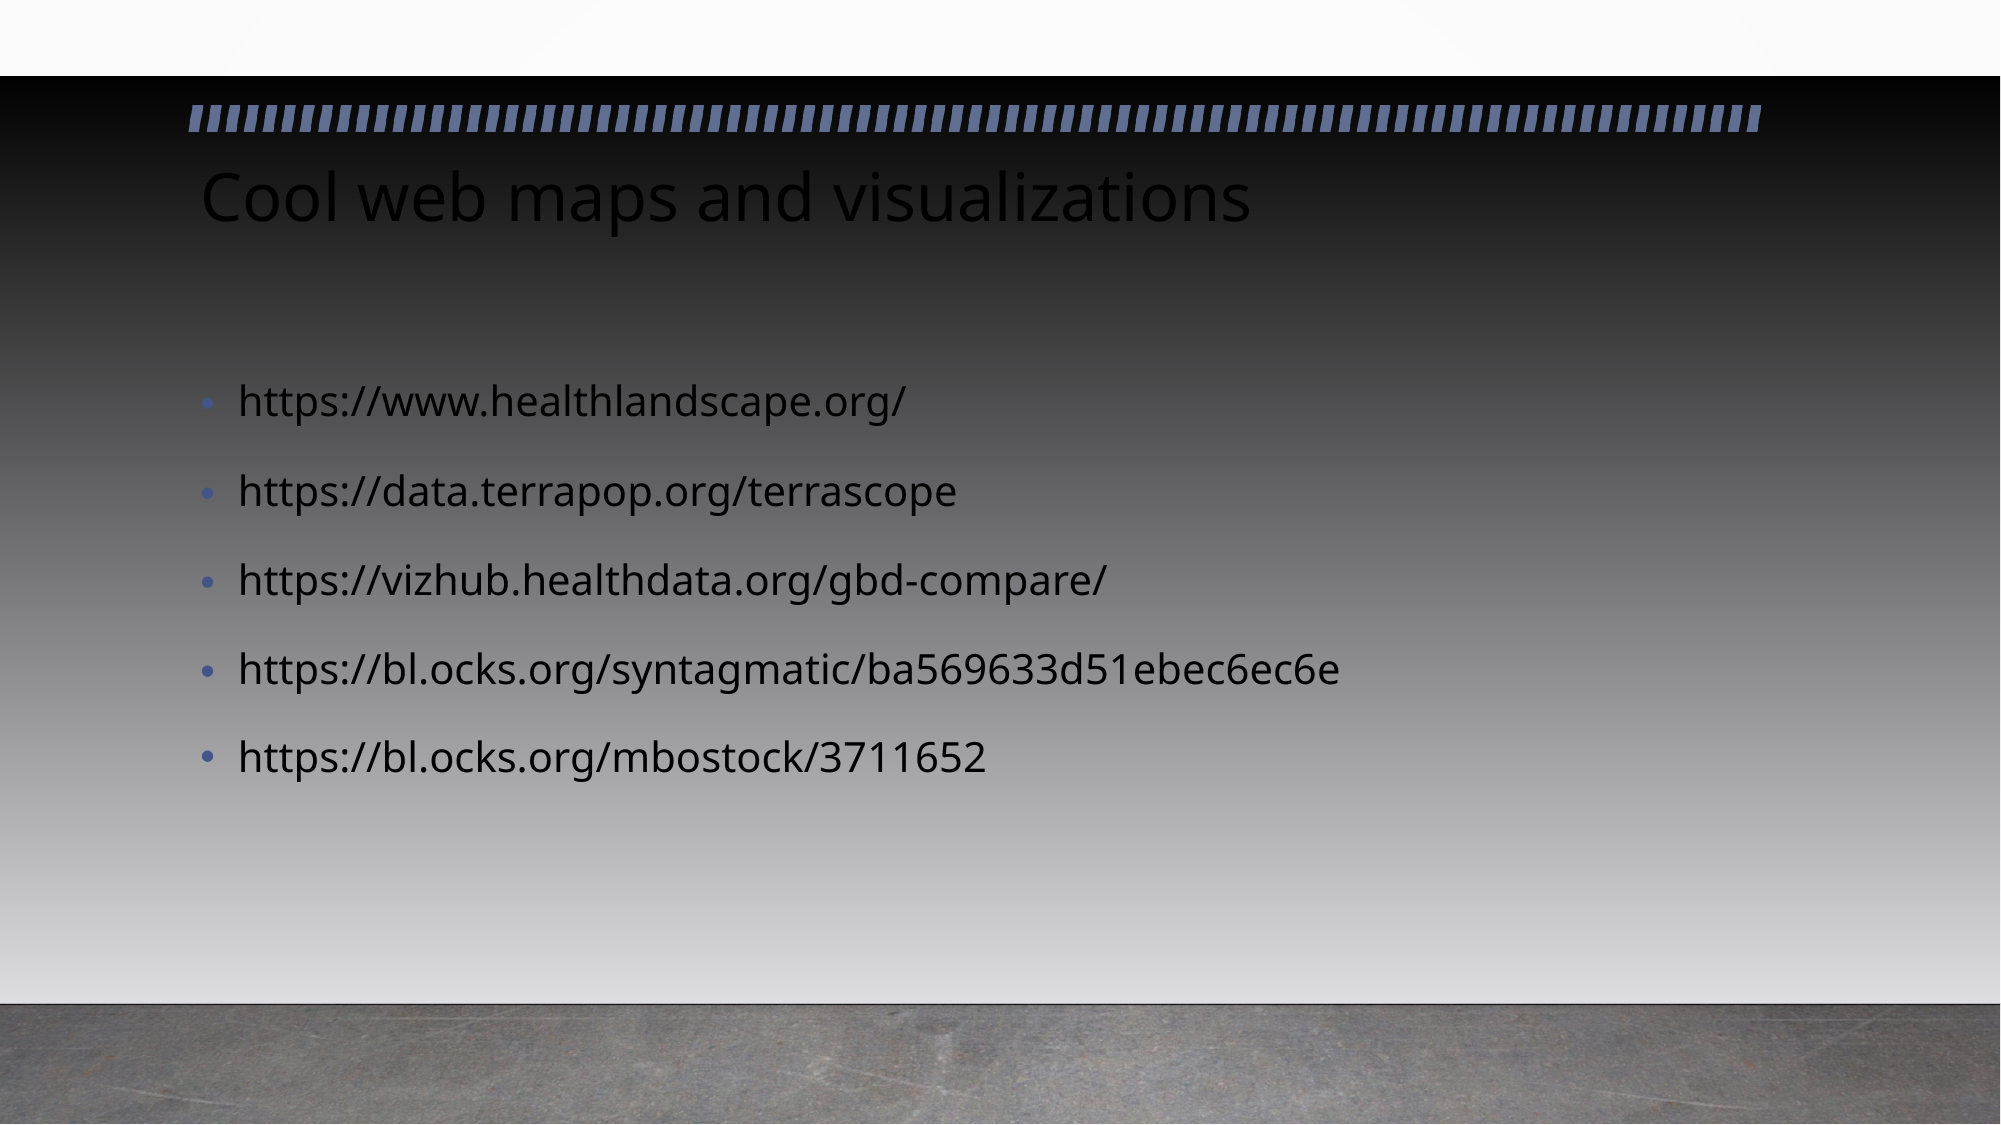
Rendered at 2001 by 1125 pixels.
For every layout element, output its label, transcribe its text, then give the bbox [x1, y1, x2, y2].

list https://www.healthlandscape.org/ https://data.terrapop.org/terrascope https://vizhub.healthdata.org/gbd-compare/ https://bl.ocks.org/syntagmatic/ba569633d51ebec6ec6e https://bl.ocks.org/mbostock/3711652 [185, 356, 1761, 897]
title Cool web maps and visualizations [185, 156, 1761, 329]
